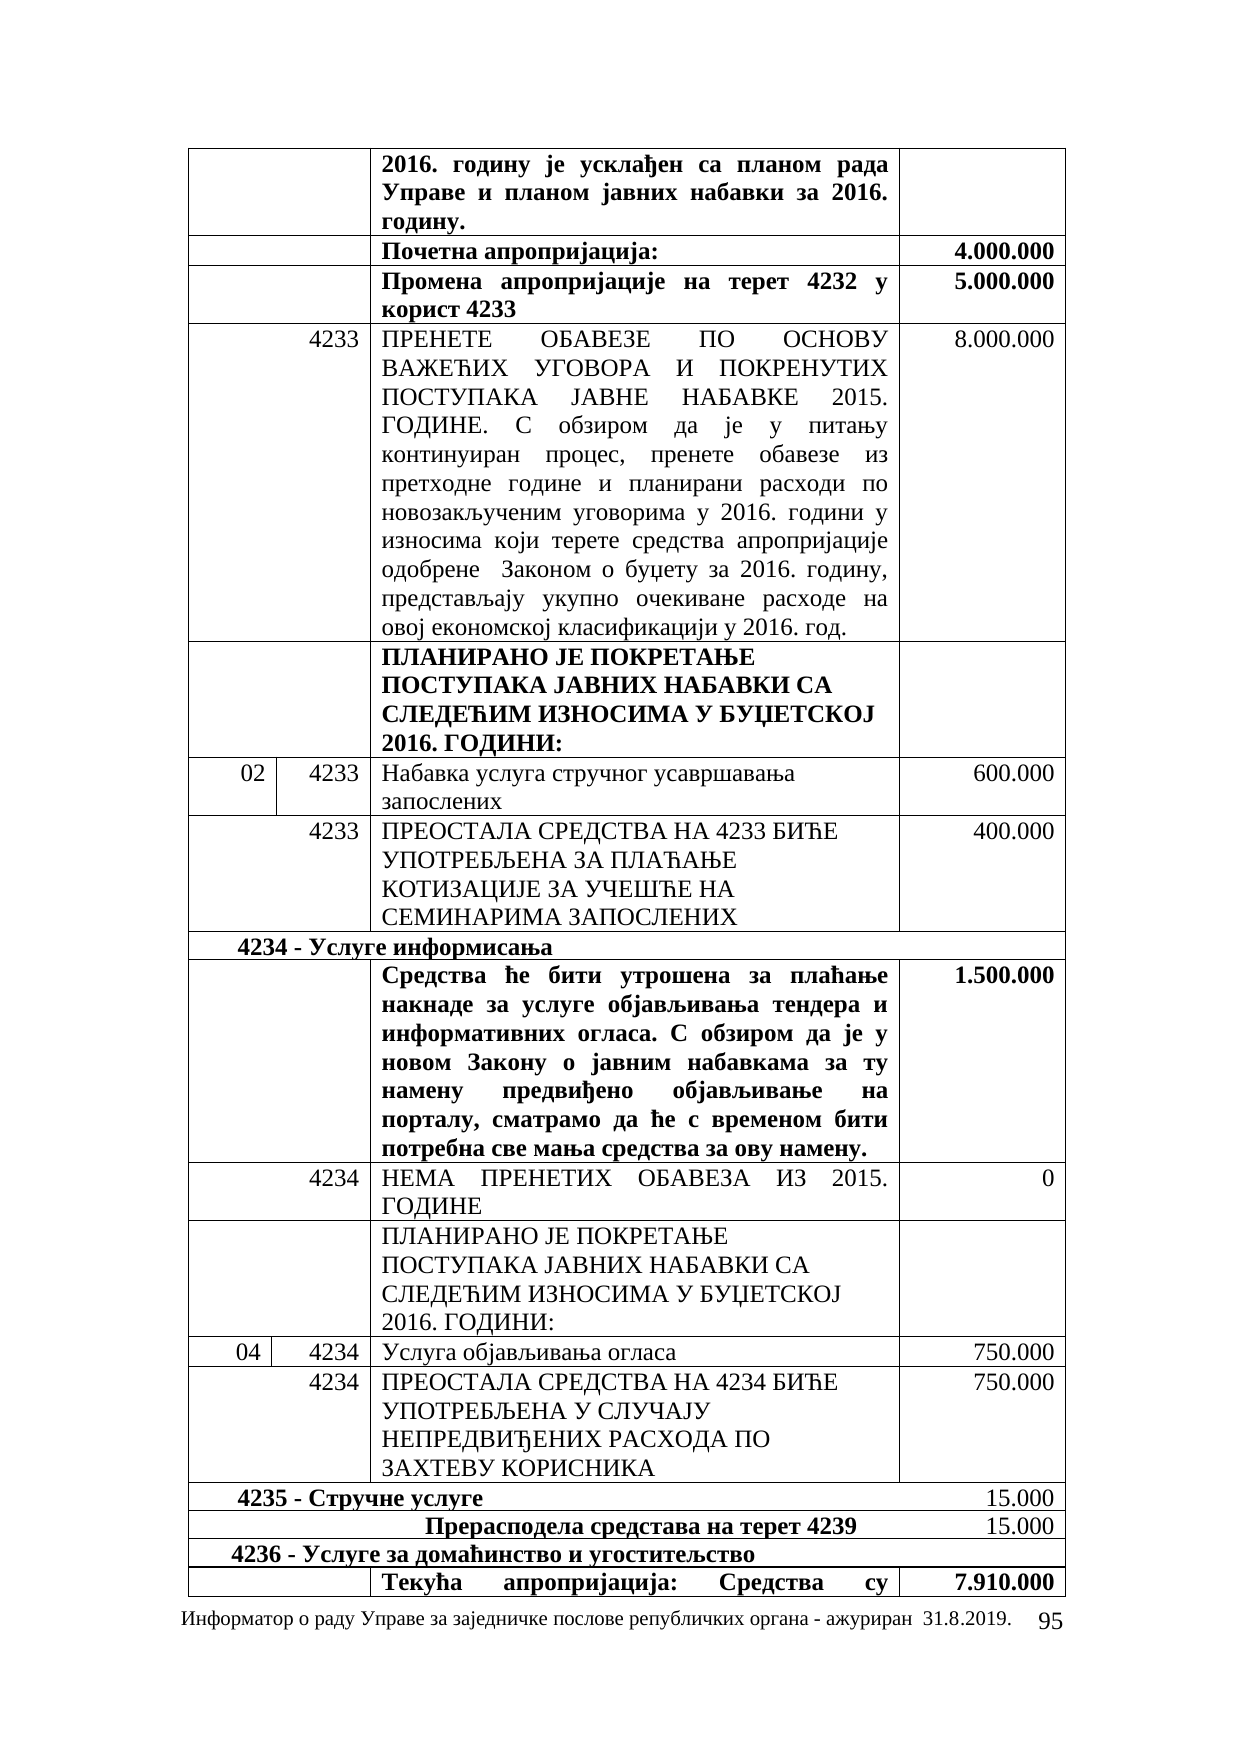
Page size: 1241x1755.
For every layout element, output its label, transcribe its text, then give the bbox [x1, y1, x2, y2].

table_cell 600.000 [900, 758, 1065, 815]
table_cell 400.000 [900, 816, 1065, 931]
table_cell 4234 [189, 1367, 370, 1482]
table_cell НЕМА ПРЕНЕТИХ ОБАВЕЗА ИЗ 2015. ГОДИНЕ [371, 1163, 899, 1220]
table_cell 4.000.000 [900, 236, 1065, 265]
table_cell [189, 642, 370, 757]
table_cell [189, 149, 370, 235]
table_cell Услуга објављивања огласа [371, 1337, 899, 1366]
table_cell 7.910.000 [900, 1568, 1065, 1596]
table_cell 4233 [189, 324, 370, 641]
table_cell 4233 [189, 816, 370, 931]
table_cell 4234 [189, 1163, 370, 1220]
table_cell Текућа апропријација: Средства су [371, 1568, 899, 1596]
table_cell [189, 236, 370, 265]
table_cell Набавка услуга стручног усавршавања запослених [371, 758, 899, 815]
table_cell 4235 - Стручне услуге 15.000 [189, 1483, 1065, 1510]
table_cell 2016. годину је усклађен са планом рада Управе и планом јавних набавки за 2016. годину. [371, 149, 899, 235]
table_cell [189, 1221, 370, 1336]
table_cell 8.000.000 [900, 324, 1065, 641]
table_cell Прерасподела средстава на терет 4239 15.000 [189, 1511, 1065, 1538]
table_cell 0 [900, 1163, 1065, 1220]
table_cell 4233 [277, 758, 370, 815]
table_cell Промена апропријације на терет 4232 у корист 4233 [371, 266, 899, 323]
table_cell 750.000 [900, 1337, 1065, 1366]
table_cell [900, 642, 1065, 757]
table_cell ПЛАНИРАНО ЈЕ ПОКРЕТАЊЕ ПОСТУПАКА ЈАВНИХ НАБАВКИ СА СЛЕДЕЋИМ ИЗНОСИМА У БУЏЕТСКОЈ 2016. ГОДИНИ: [371, 1221, 899, 1336]
table_cell [189, 960, 370, 1162]
table_cell 4234 - Услуге информисања [189, 932, 1065, 959]
table_cell 750.000 [900, 1367, 1065, 1482]
table_cell [189, 1568, 370, 1596]
table_cell 4236 - Услуге за домаћинство и угоститељство [189, 1539, 1065, 1566]
table_cell ПРЕНЕТЕ ОБАВЕЗЕ ПО ОСНОВУ ВАЖЕЋИХ УГОВОРА И ПОКРЕНУТИХ ПОСТУПАКА ЈАВНЕ НАБАВКЕ 2015. ГОДИНЕ. С обзиром да је у питању континуиран процес, пренете обавезе из претходне године и планирани расходи по новозакљученим уговорима у 2016. години у износима који терете средства апропријације одобрене Законом о буџету за 2016. годину, представљају укупно очекиване расходе на овој економској класификацији у 2016. год. [371, 324, 899, 641]
table_cell 04 [189, 1337, 271, 1366]
table_cell ПЛАНИРАНО ЈЕ ПОКРЕТАЊЕ ПОСТУПАКА ЈАВНИХ НАБАВКИ СА СЛЕДЕЋИМ ИЗНОСИМА У БУЏЕТСКОЈ 2016. ГОДИНИ: [371, 642, 899, 757]
table_cell [900, 149, 1065, 235]
table_cell Почетна апропријација: [371, 236, 899, 265]
table_cell 1.500.000 [900, 960, 1065, 1162]
table_cell 5.000.000 [900, 266, 1065, 323]
table_cell ПРЕОСТАЛА СРЕДСТВА НА 4233 БИЋЕ УПОТРЕБЉЕНА ЗА ПЛАЋАЊЕ КОТИЗАЦИЈЕ ЗА УЧЕШЋЕ НА СЕМИНАРИМА ЗАПОСЛЕНИХ [371, 816, 899, 931]
table_cell Средства ће бити утрошена за плаћање накнаде за услуге објављивања тендера и информативних огласа. С обзиром да је у новом Закону о јавним набавкама за ту намену предвиђено објављивање на порталу, сматрамо да ће с временом бити потребна све мања средства за ову намену. [371, 960, 899, 1162]
table_cell [900, 1221, 1065, 1336]
table_cell 02 [189, 758, 276, 815]
table_cell [189, 266, 370, 323]
table_cell ПРЕОСТАЛА СРЕДСТВА НА 4234 БИЋЕ УПОТРЕБЉЕНА У СЛУЧАЈУ НЕПРЕДВИЂЕНИХ РАСХОДА ПО ЗАХТЕВУ КОРИСНИКА [371, 1367, 899, 1482]
table_cell 4234 [272, 1337, 370, 1366]
